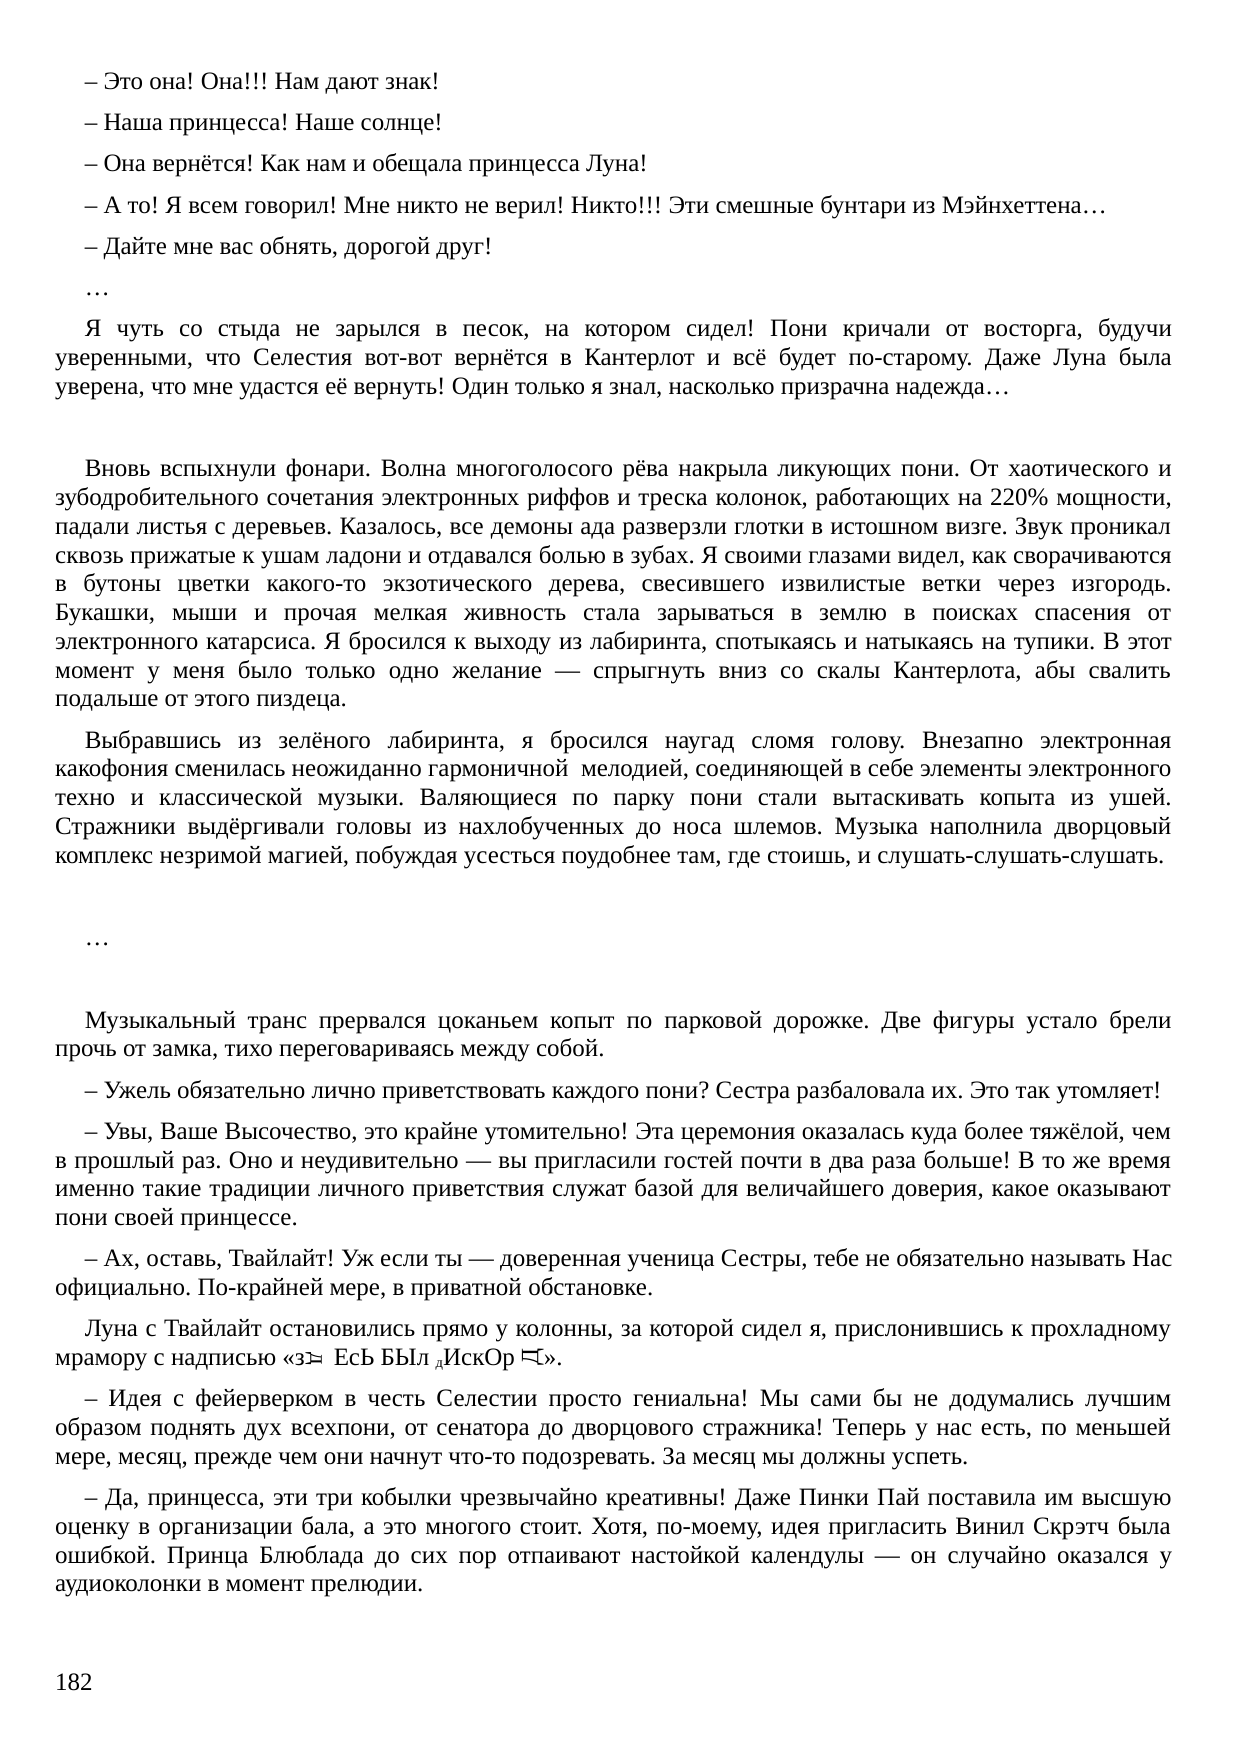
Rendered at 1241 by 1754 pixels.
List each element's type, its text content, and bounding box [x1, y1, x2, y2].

text – Увы, Ваше Высочество, это крайне утомительно! Эта церемония оказалась куда более тяжёлой, чем в прошлый раз. Оно и неудивительно — вы пригласили гостей почти в два раза больше! В то же время именно такие традиции личного приветствия служат базой для величайшего доверия, какое оказывают пони своей принцессе. [55, 1116, 1173, 1231]
text Я чуть со стыда не зарылся в песок, на котором сидел! Пони кричали от восторга, будучи уверенными, что Селестия вот-вот вернётся в Кантерлот и всё будет по-старому. Даже Луна была уверена, что мне удастся её вернуть! Один только я знал, насколько призрачна надежда… [55, 313, 1173, 400]
text – Ужель обязательно лично приветствовать каждого пони? Сестра разбаловала их. Это так утомляет! [55, 1075, 1173, 1103]
text … [55, 922, 1173, 951]
text – А то! Я всем говорил! Мне никто не верил! Никто!!! Эти смешные бунтари из Мэйнхеттена… [55, 190, 1173, 218]
text Музыкальный транс прервался цоканьем копыт по парковой дорожке. Две фигуры устало брели прочь от замка, тихо переговариваясь между собой. [55, 1005, 1173, 1062]
text Вновь вспыхнули фонари. Волна многоголосого рёва накрыла ликующих пони. От хаотического и зубодробительного сочетания электронных риффов и треска колонок, работающих на 220% мощности, падали листья с деревьев. Казалось, все демоны ада разверзли глотки в истошном визге. Звук проникал сквозь прижатые к ушам ладони и отдавался болью в зубах. Я своими глазами видел, как сворачиваются в бутоны цветки какого-то экзотического дерева, свесившего извилистые ветки через изгородь. Букашки, мыши и прочая мелкая живность стала зарываться в землю в поисках спасения от электронного катарсиса. Я бросился к выходу из лабиринта, спотыкаясь и натыкаясь на тупики. В этот момент у меня было только одно желание — спрыгнуть вниз со скалы Кантерлота, абы свалить подальше от этого пиздеца. [55, 453, 1173, 712]
text – Да, принцесса, эти три кобылки чрезвычайно креативны! Даже Пинки Пай поставила им высшую оценку в организации бала, а это многого стоит. Хотя, по-моему, идея пригласить Винил Скрэтч была ошибкой. Принца Блюблада до сих пор отпаивают настойкой календулы — он случайно оказался у аудиоколонки в момент прелюдии. [55, 1482, 1173, 1597]
text – Дайте мне вас обнять, дорогой друг! [55, 231, 1173, 260]
text – Идея с фейерверком в честь Селестии просто гениальна! Мы сами бы не додумались лучшим образом поднять дух всехпони, от сенатора до дворцового стражника! Теперь у нас есть, по меньшей мере, месяц, прежде чем они начнут что-то подозревать. За месяц мы должны успеть. [55, 1383, 1173, 1470]
text – Ах, оставь, Твайлайт! Уж если ты — доверенная ученица Сестры, тебе не обязательно называть Нас официально. По-крайней мере, в приватной обстановке. [55, 1243, 1173, 1301]
text Выбравшись из зелёного лабиринта, я бросился наугад сломя голову. Внезапно электронная какофония сменилась неожиданно гармоничной мелодией, соединяющей в себе элементы электронного техно и классической музыки. Валяющиеся по парку пони стали вытаскивать копыта из ушей. Стражники выдёргивали головы из нахлобученных до носа шлемов. Музыка наполнила дворцовый комплекс незримой магией, побуждая усесться поудобнее там, где стоишь, и слушать-слушать-слушать. [55, 725, 1173, 868]
text – Она вернётся! Как нам и обещала принцесса Луна! [55, 148, 1173, 177]
text – Наша принцесса! Наше солнце! [55, 107, 1173, 136]
text … [55, 272, 1173, 301]
text Луна с Твайлайт остановились прямо у колонны, за которой сидел я, прислонившись к прохладному мрамору с надписью «здЕсЬ БЫл дИскОрД». [55, 1313, 1173, 1371]
text – Это она! Она!!! Нам дают знак! [55, 66, 1173, 95]
